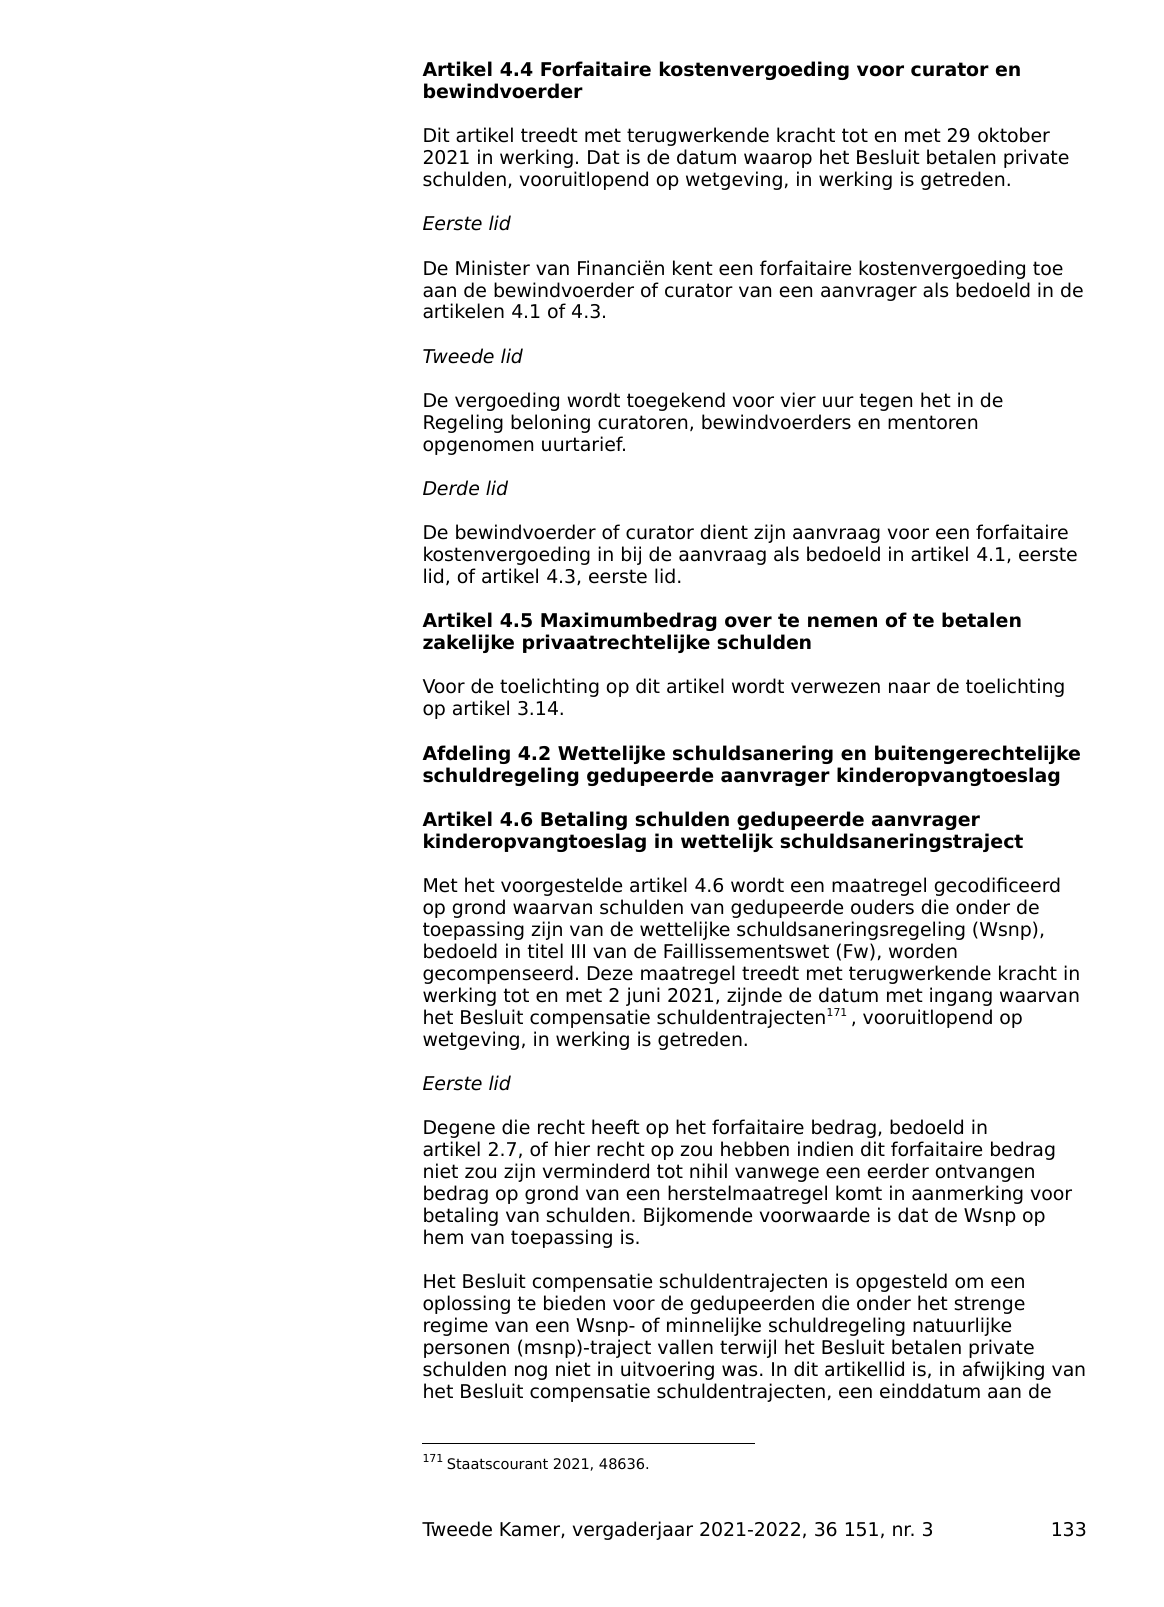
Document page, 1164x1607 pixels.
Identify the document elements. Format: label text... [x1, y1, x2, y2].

subtitle Afdeling 4.2 Wettelijke schuldsanering en buitengerechtelijke schuldregeling gedupeerde aanvrager kinderopvangtoeslag [422, 742, 1087, 786]
text Het Besluit compensatie schuldentrajecten is opgesteld om een oplossing te bieden voor de gedupeerden die onder het strenge regime van een Wsnp- of minnelijke schuldregeling natuurlijke personen (msnp)-traject vallen terwijl het Besluit betalen private schulden nog niet in uitvoering was. In dit artikellid is, in afwijking van het Besluit compensatie schuldentrajecten, een einddatum aan de [422, 1271, 1087, 1403]
text Met het voorgestelde artikel 4.6 wordt een maatregel gecodificeerd op grond waarvan schulden van gedupeerde ouders die onder de toepassing zijn van de wettelijke schuldsaneringsregeling (Wsnp), bedoeld in titel III van de Faillissementswet (Fw), worden gecompenseerd. Deze maatregel treedt met terugwerkende kracht in werking tot en met 2 juni 2021, zijnde de datum met ingang waarvan het Besluit compensatie schuldentrajecten, vooruitlopend op wetgeving, in werking is getreden. [422, 875, 1087, 1051]
subtitle Eerste lid [422, 213, 1087, 235]
text De Minister van Financiën kent een forfaitaire kostenvergoeding toe aan de bewindvoerder of curator van een aanvrager als bedoeld in de artikelen 4.1 of 4.3. [422, 257, 1087, 323]
text Staatscourant 2021, 48636. [422, 1452, 1087, 1474]
subtitle Tweede lid [422, 346, 1087, 368]
subtitle Artikel 4.4 Forfaitaire kostenvergoeding voor curator en bewindvoerder [422, 59, 1087, 103]
subtitle Artikel 4.5 Maximumbedrag over te nemen of te betalen zakelijke privaatrechtelijke schulden [422, 610, 1087, 654]
text De bewindvoerder of curator dient zijn aanvraag voor een forfaitaire kostenvergoeding in bij de aanvraag als bedoeld in artikel 4.1, eerste lid, of artikel 4.3, eerste lid. [422, 522, 1087, 588]
subtitle Derde lid [422, 478, 1087, 500]
subtitle Eerste lid [422, 1073, 1087, 1095]
text Voor de toelichting op dit artikel wordt verwezen naar de toelichting op artikel 3.14. [422, 676, 1087, 720]
text Degene die recht heeft op het forfaitaire bedrag, bedoeld in artikel 2.7, of hier recht op zou hebben indien dit forfaitaire bedrag niet zou zijn verminderd tot nihil vanwege een eerder ontvangen bedrag op grond van een herstelmaatregel komt in aanmerking voor betaling van schulden. Bijkomende voorwaarde is dat de Wsnp op hem van toepassing is. [422, 1117, 1087, 1249]
text Dit artikel treedt met terugwerkende kracht tot en met 29 oktober 2021 in werking. Dat is de datum waarop het Besluit betalen private schulden, vooruitlopend op wetgeving, in werking is getreden. [422, 125, 1087, 191]
subtitle Artikel 4.6 Betaling schulden gedupeerde aanvrager kinderopvangtoeslag in wettelijk schuldsaneringstraject [422, 809, 1087, 853]
text De vergoeding wordt toegekend voor vier uur tegen het in de Regeling beloning curatoren, bewindvoerders en mentoren opgenomen uurtarief. [422, 390, 1087, 456]
